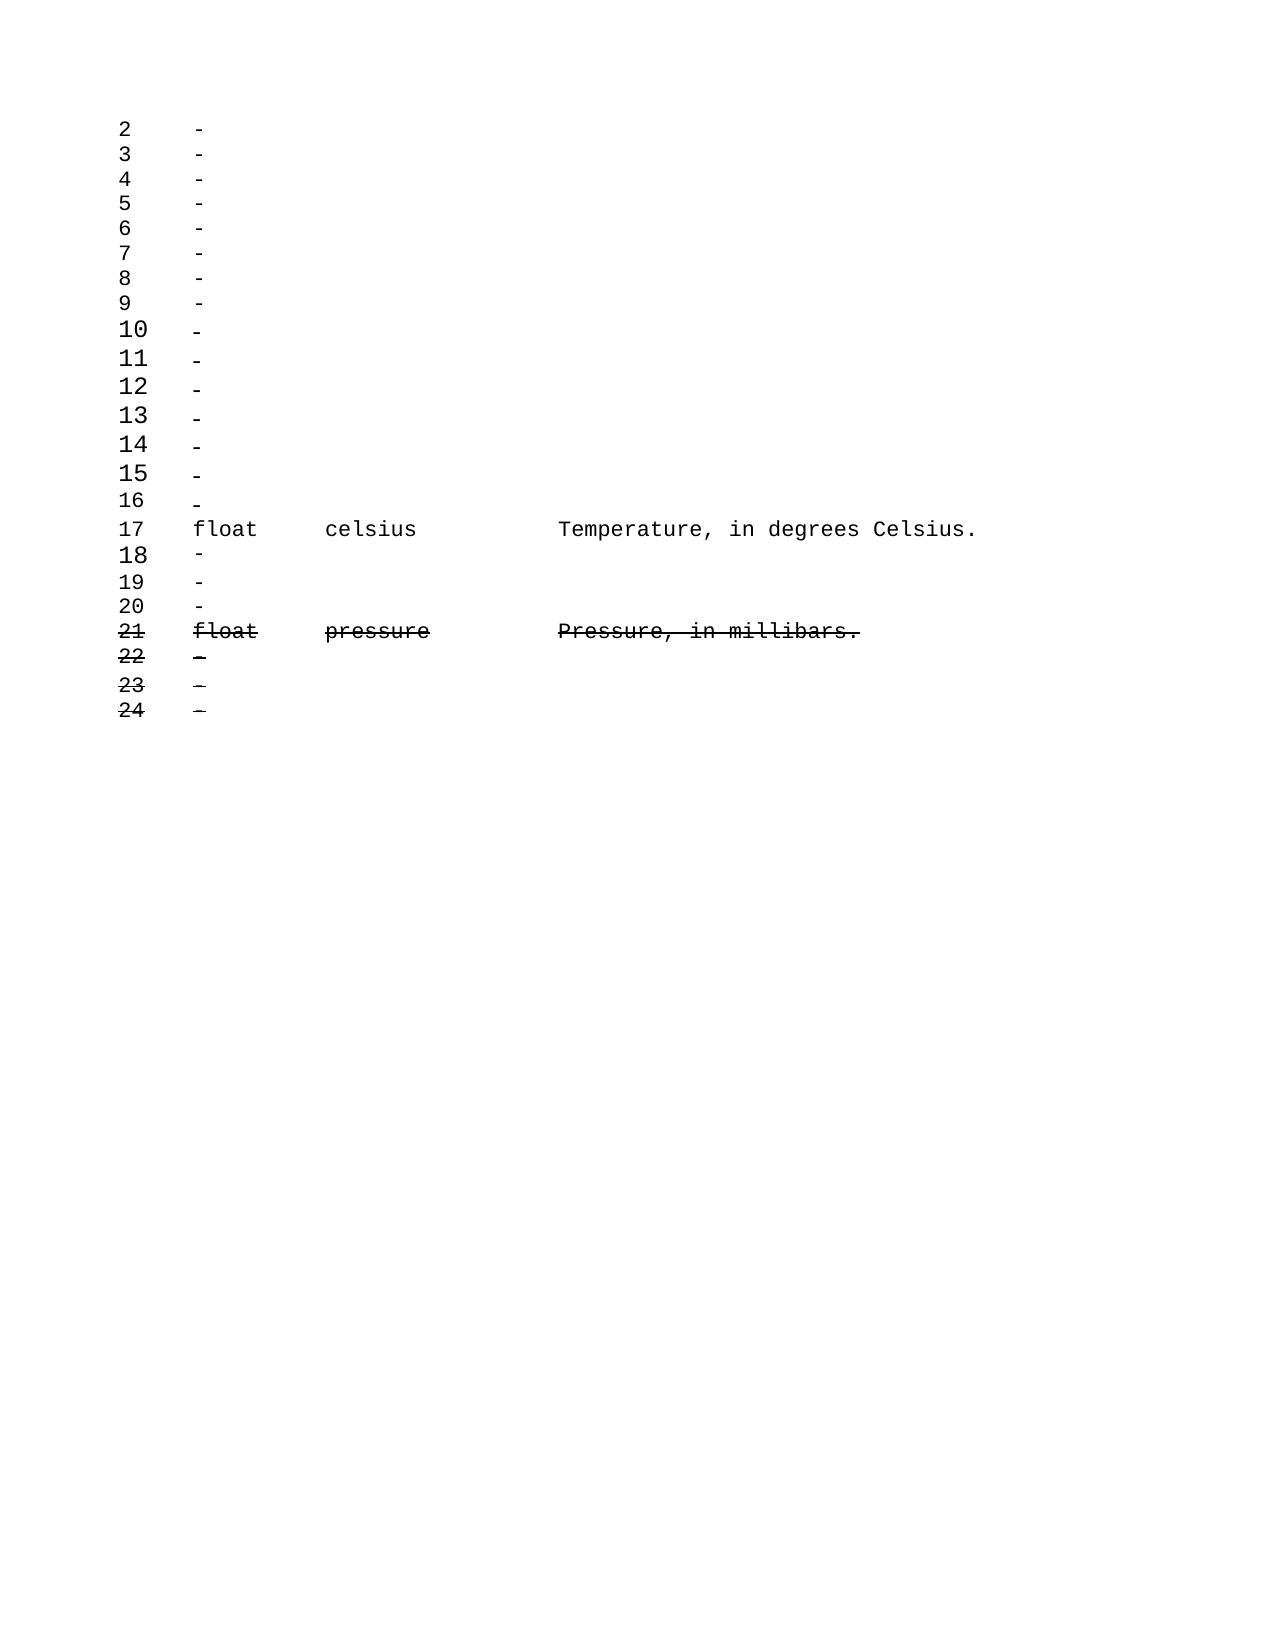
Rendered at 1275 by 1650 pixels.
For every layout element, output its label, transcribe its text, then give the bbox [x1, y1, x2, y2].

table_cell [558, 345, 1157, 374]
table_cell float [192, 620, 325, 645]
table_cell - [192, 543, 325, 571]
table_cell - [192, 292, 325, 316]
table_cell 16 [118, 489, 192, 518]
table_cell 24 [118, 699, 192, 723]
table_cell [325, 489, 558, 518]
table_cell - [192, 168, 325, 192]
table_cell [558, 543, 1157, 571]
table_cell [325, 242, 558, 267]
table_cell [558, 193, 1157, 217]
table_cell - [192, 489, 325, 518]
table_cell [325, 168, 558, 192]
table_cell [558, 645, 1157, 674]
table_cell 20 [118, 596, 192, 620]
table_cell [558, 217, 1157, 242]
table_cell - [192, 217, 325, 242]
table_cell 13 [118, 403, 192, 431]
table_cell [325, 267, 558, 292]
table_cell 8 [118, 267, 192, 292]
table_cell [325, 193, 558, 217]
table_cell [558, 374, 1157, 403]
table_cell [558, 316, 1157, 345]
table_cell [558, 403, 1157, 431]
table_cell [325, 543, 558, 571]
table_cell 12 [118, 374, 192, 403]
table_cell [325, 217, 558, 242]
table_cell [558, 242, 1157, 267]
table_cell - [192, 645, 325, 674]
table_cell [558, 571, 1157, 596]
table_cell [558, 489, 1157, 518]
table_cell [558, 143, 1157, 168]
table_cell - [192, 316, 325, 345]
table_cell 9 [118, 292, 192, 316]
table_cell [558, 699, 1157, 723]
table_cell - [192, 674, 325, 699]
table_cell [325, 143, 558, 168]
table_cell [325, 431, 558, 460]
table_cell pressure [325, 620, 558, 645]
table_cell Pressure, in millibars. [558, 620, 1157, 645]
table_cell [558, 118, 1157, 143]
table_cell 15 [118, 460, 192, 489]
table_cell [558, 267, 1157, 292]
table_cell [558, 596, 1157, 620]
table_cell - [192, 143, 325, 168]
table_cell 21 [118, 620, 192, 645]
table_cell 2 [118, 118, 192, 143]
table_cell - [192, 403, 325, 431]
table_cell - [192, 345, 325, 374]
table_cell [558, 168, 1157, 192]
table_cell [325, 403, 558, 431]
table_cell 14 [118, 431, 192, 460]
table_cell [325, 699, 558, 723]
table_cell [325, 674, 558, 699]
table_cell [558, 431, 1157, 460]
table_cell 10 [118, 316, 192, 345]
table_cell [325, 374, 558, 403]
table_cell - [192, 431, 325, 460]
table_cell [325, 460, 558, 489]
table_cell [325, 571, 558, 596]
table_cell - [192, 193, 325, 217]
table_cell 23 [118, 674, 192, 699]
table_cell - [192, 118, 325, 143]
table_cell [325, 596, 558, 620]
table_cell 22 [118, 645, 192, 674]
table_cell 5 [118, 193, 192, 217]
table_cell [325, 345, 558, 374]
table_cell Temperature, in degrees Celsius. [558, 518, 1157, 542]
table_cell - [192, 267, 325, 292]
table_cell [325, 316, 558, 345]
table_cell [558, 292, 1157, 316]
table_cell [558, 674, 1157, 699]
table_cell - [192, 460, 325, 489]
table_cell [325, 292, 558, 316]
table_cell - [192, 374, 325, 403]
table_cell [558, 460, 1157, 489]
table_cell 18 [118, 543, 192, 571]
table_cell - [192, 699, 325, 723]
table_cell celsius [325, 518, 558, 542]
table_cell float [192, 518, 325, 542]
table_cell - [192, 242, 325, 267]
table_cell - [192, 571, 325, 596]
table_cell 7 [118, 242, 192, 267]
table_cell 4 [118, 168, 192, 192]
table_cell [325, 118, 558, 143]
table_cell 11 [118, 345, 192, 374]
table_cell 17 [118, 518, 192, 542]
table_cell - [192, 596, 325, 620]
table_cell 6 [118, 217, 192, 242]
table_cell [325, 645, 558, 674]
table_cell 19 [118, 571, 192, 596]
table_cell 3 [118, 143, 192, 168]
